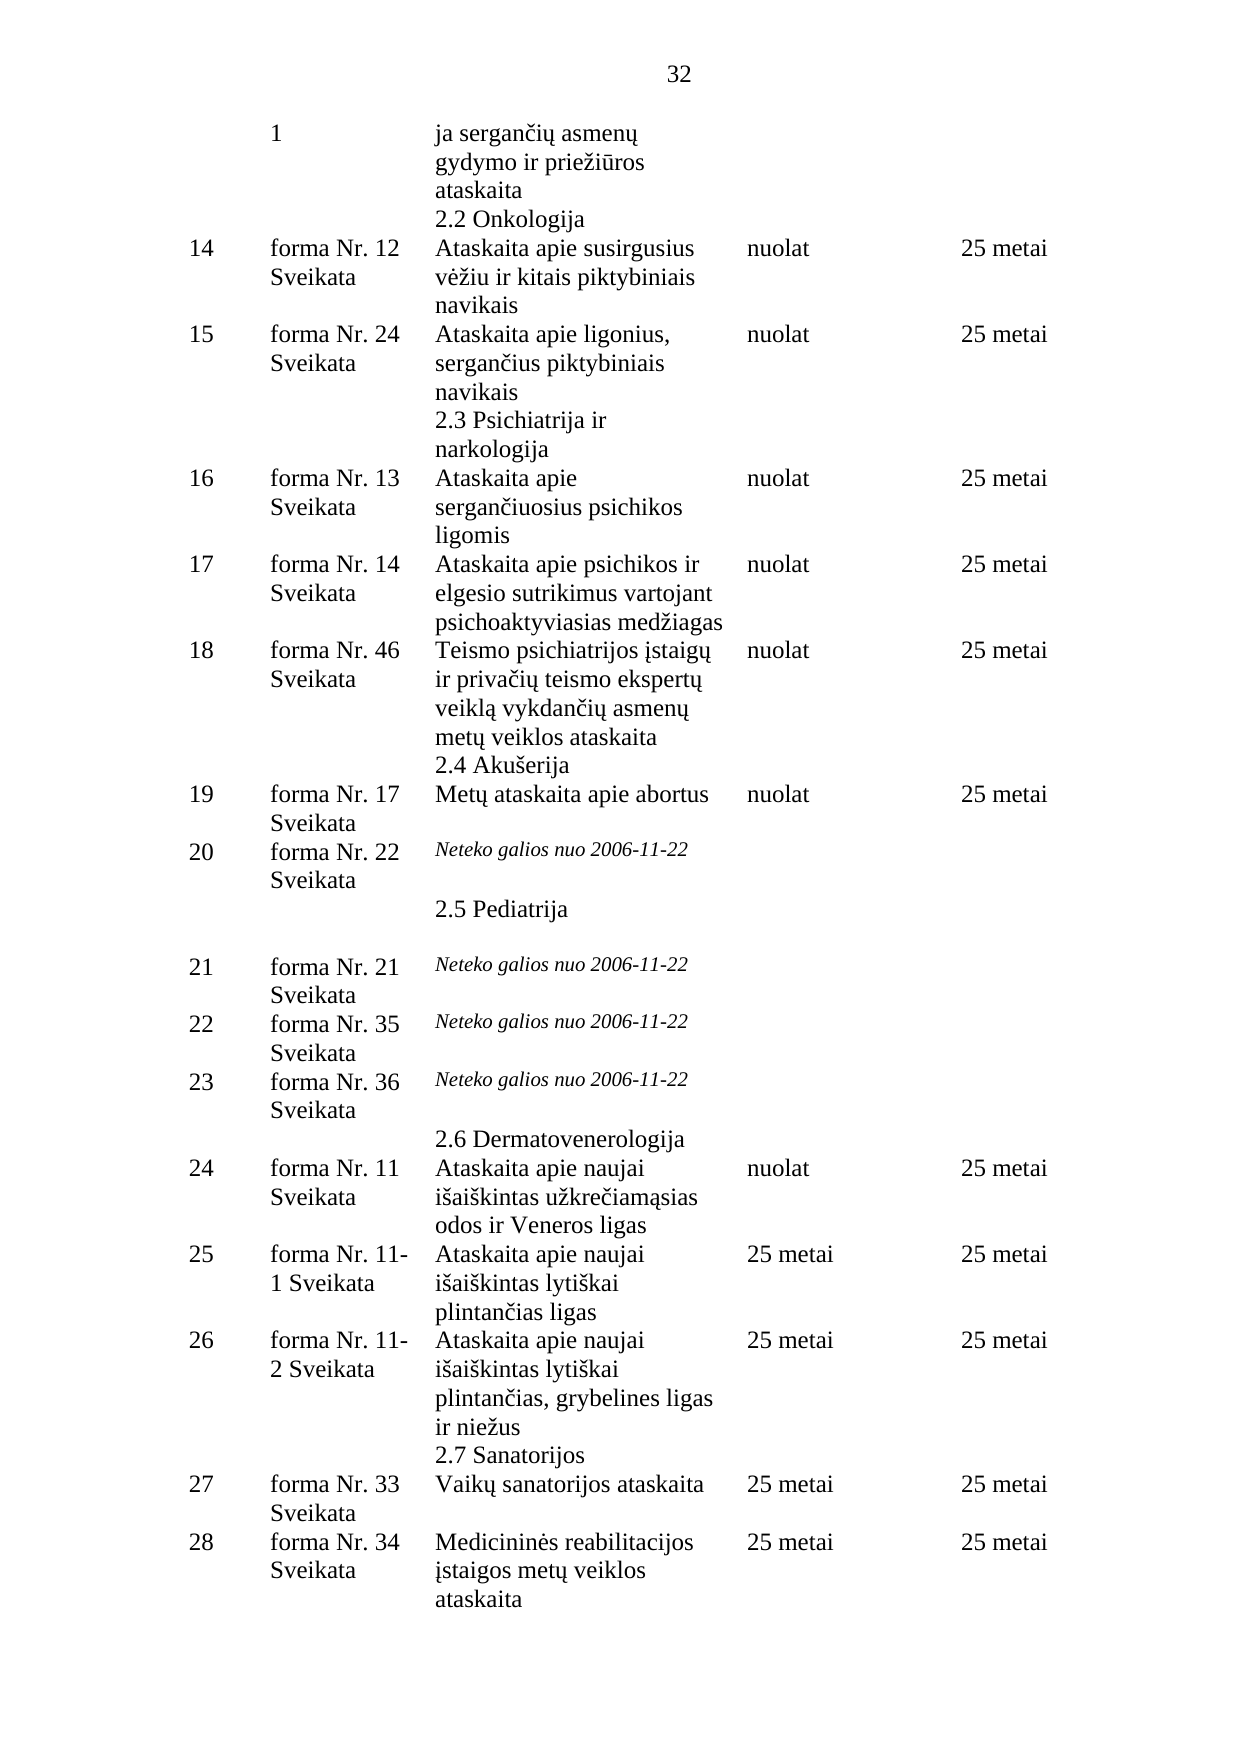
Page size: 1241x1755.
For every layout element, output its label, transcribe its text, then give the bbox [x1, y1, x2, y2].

table_cell [950, 894, 1181, 923]
table_cell [950, 1124, 1181, 1153]
table_cell nuolat [736, 1153, 949, 1239]
table_cell [736, 894, 949, 923]
table_cell [736, 952, 949, 1009]
table_cell 25 metai [950, 319, 1181, 406]
table_cell forma Nr. 33 Sveikata [259, 1469, 424, 1527]
table_cell Neteko galios nuo 2006-11-22 [424, 837, 736, 894]
table_cell 18 [177, 636, 259, 751]
table_cell 19 [177, 779, 259, 837]
table_cell 25 metai [950, 463, 1181, 549]
table_cell [950, 837, 1181, 894]
table_cell [424, 923, 736, 952]
table_cell [950, 923, 1181, 952]
table_cell [736, 118, 949, 204]
table_cell forma Nr. 21 Sveikata [259, 952, 424, 1009]
table_cell 2.5 Pediatrija [424, 894, 736, 923]
table_cell 21 [177, 952, 259, 1009]
table_cell [259, 894, 424, 923]
table_cell 22 [177, 1009, 259, 1067]
table_cell Ataskaita apie ligonius, sergančius piktybiniais navikais [424, 319, 736, 406]
table_cell forma Nr. 11-1 Sveikata [259, 1239, 424, 1326]
table_cell 20 [177, 837, 259, 894]
table_cell forma Nr. 13 Sveikata [259, 463, 424, 549]
table_cell [950, 1009, 1181, 1067]
table_cell 25 metai [736, 1469, 949, 1527]
table_cell [736, 923, 949, 952]
table_cell Ataskaita apie naujai išaiškintas lytiškai plintančias ligas [424, 1239, 736, 1326]
table_cell 25 metai [736, 1326, 949, 1441]
table_cell [950, 1441, 1181, 1469]
table_cell Vaikų sanatorijos ataskaita [424, 1469, 736, 1527]
table_cell 25 metai [950, 636, 1181, 751]
table_cell [950, 204, 1181, 233]
table_cell nuolat [736, 636, 949, 751]
table_cell [950, 751, 1181, 779]
table_cell [177, 894, 259, 923]
table_cell forma Nr. 14 Sveikata [259, 549, 424, 636]
table_cell [259, 204, 424, 233]
table_cell [259, 406, 424, 463]
table_cell forma Nr. 35 Sveikata [259, 1009, 424, 1067]
table_cell nuolat [736, 779, 949, 837]
table_cell 2.3 Psichiatrija ir narkologija [424, 406, 736, 463]
table_cell 25 metai [950, 549, 1181, 636]
table_cell [950, 118, 1181, 204]
table_cell forma Nr. 46 Sveikata [259, 636, 424, 751]
table_cell 25 metai [950, 779, 1181, 837]
table_cell [736, 751, 949, 779]
table_cell 17 [177, 549, 259, 636]
table_cell forma Nr. 11-2 Sveikata [259, 1326, 424, 1441]
table_cell [259, 751, 424, 779]
table_cell forma Nr. 17 Sveikata [259, 779, 424, 837]
table_cell 24 [177, 1153, 259, 1239]
table_cell 25 metai [950, 1469, 1181, 1527]
table_cell forma Nr. 34 Sveikata [259, 1527, 424, 1613]
table_cell [736, 406, 949, 463]
table_cell 25 metai [950, 1326, 1181, 1441]
table_cell 2.4 Akušerija [424, 751, 736, 779]
table_cell Neteko galios nuo 2006-11-22 [424, 1009, 736, 1067]
table_cell 25 metai [950, 1153, 1181, 1239]
table_cell forma Nr. 11 Sveikata [259, 1153, 424, 1239]
table_cell 1 [259, 118, 424, 204]
table_cell forma Nr. 22 Sveikata [259, 837, 424, 894]
table_cell 14 [177, 233, 259, 319]
table_cell Ataskaita apie naujai išaiškintas lytiškai plintančias, grybelines ligas ir niežus [424, 1326, 736, 1441]
table_cell 2.2 Onkologija [424, 204, 736, 233]
table_cell [736, 837, 949, 894]
table_cell Ataskaita apie naujai išaiškintas užkrečiamąsias odos ir Veneros ligas [424, 1153, 736, 1239]
table_cell [736, 1124, 949, 1153]
table_cell [177, 1124, 259, 1153]
table_cell [177, 406, 259, 463]
table_cell Ataskaita apie susirgusius vėžiu ir kitais piktybiniais navikais [424, 233, 736, 319]
table_cell 27 [177, 1469, 259, 1527]
table_cell forma Nr. 12 Sveikata [259, 233, 424, 319]
table_cell ja sergančių asmenų gydymo ir priežiūros ataskaita [424, 118, 736, 204]
table_cell 25 metai [950, 1527, 1181, 1613]
table_cell 2.7 Sanatorijos [424, 1441, 736, 1469]
table_cell 16 [177, 463, 259, 549]
table_cell [177, 751, 259, 779]
table_cell [736, 204, 949, 233]
table_cell [950, 952, 1181, 1009]
table_cell [259, 923, 424, 952]
table_cell Ataskaita apie psichikos ir elgesio sutrikimus vartojant psichoaktyviasias medžiagas [424, 549, 736, 636]
table_cell [259, 1124, 424, 1153]
table_cell [736, 1009, 949, 1067]
table_cell 26 [177, 1326, 259, 1441]
table_cell 23 [177, 1067, 259, 1124]
table_cell Teismo psichiatrijos įstaigų ir privačių teismo ekspertų veiklą vykdančių asmenų metų veiklos ataskaita [424, 636, 736, 751]
table_cell 28 [177, 1527, 259, 1613]
table_cell forma Nr. 24 Sveikata [259, 319, 424, 406]
table_cell 25 metai [736, 1527, 949, 1613]
table_cell 15 [177, 319, 259, 406]
table_cell 25 metai [950, 233, 1181, 319]
table_cell nuolat [736, 319, 949, 406]
table_cell [736, 1067, 949, 1124]
table_cell nuolat [736, 549, 949, 636]
table_cell 25 metai [736, 1239, 949, 1326]
table_cell [177, 1441, 259, 1469]
table_cell forma Nr. 36 Sveikata [259, 1067, 424, 1124]
table_cell Neteko galios nuo 2006-11-22 [424, 1067, 736, 1124]
table_cell [177, 923, 259, 952]
table_cell [950, 406, 1181, 463]
table_cell [950, 1067, 1181, 1124]
table_cell nuolat [736, 463, 949, 549]
table_cell Ataskaita apie sergančiuosius psichikos ligomis [424, 463, 736, 549]
table_cell Metų ataskaita apie abortus [424, 779, 736, 837]
table_cell [177, 204, 259, 233]
table_cell 2.6 Dermatovenerologija [424, 1124, 736, 1153]
table_cell nuolat [736, 233, 949, 319]
table_cell 25 metai [950, 1239, 1181, 1326]
table_cell Neteko galios nuo 2006-11-22 [424, 952, 736, 1009]
table_cell [177, 118, 259, 204]
table_cell [259, 1441, 424, 1469]
table_cell Medicininės reabilitacijos įstaigos metų veiklos ataskaita [424, 1527, 736, 1613]
table_cell 25 [177, 1239, 259, 1326]
table_cell [736, 1441, 949, 1469]
